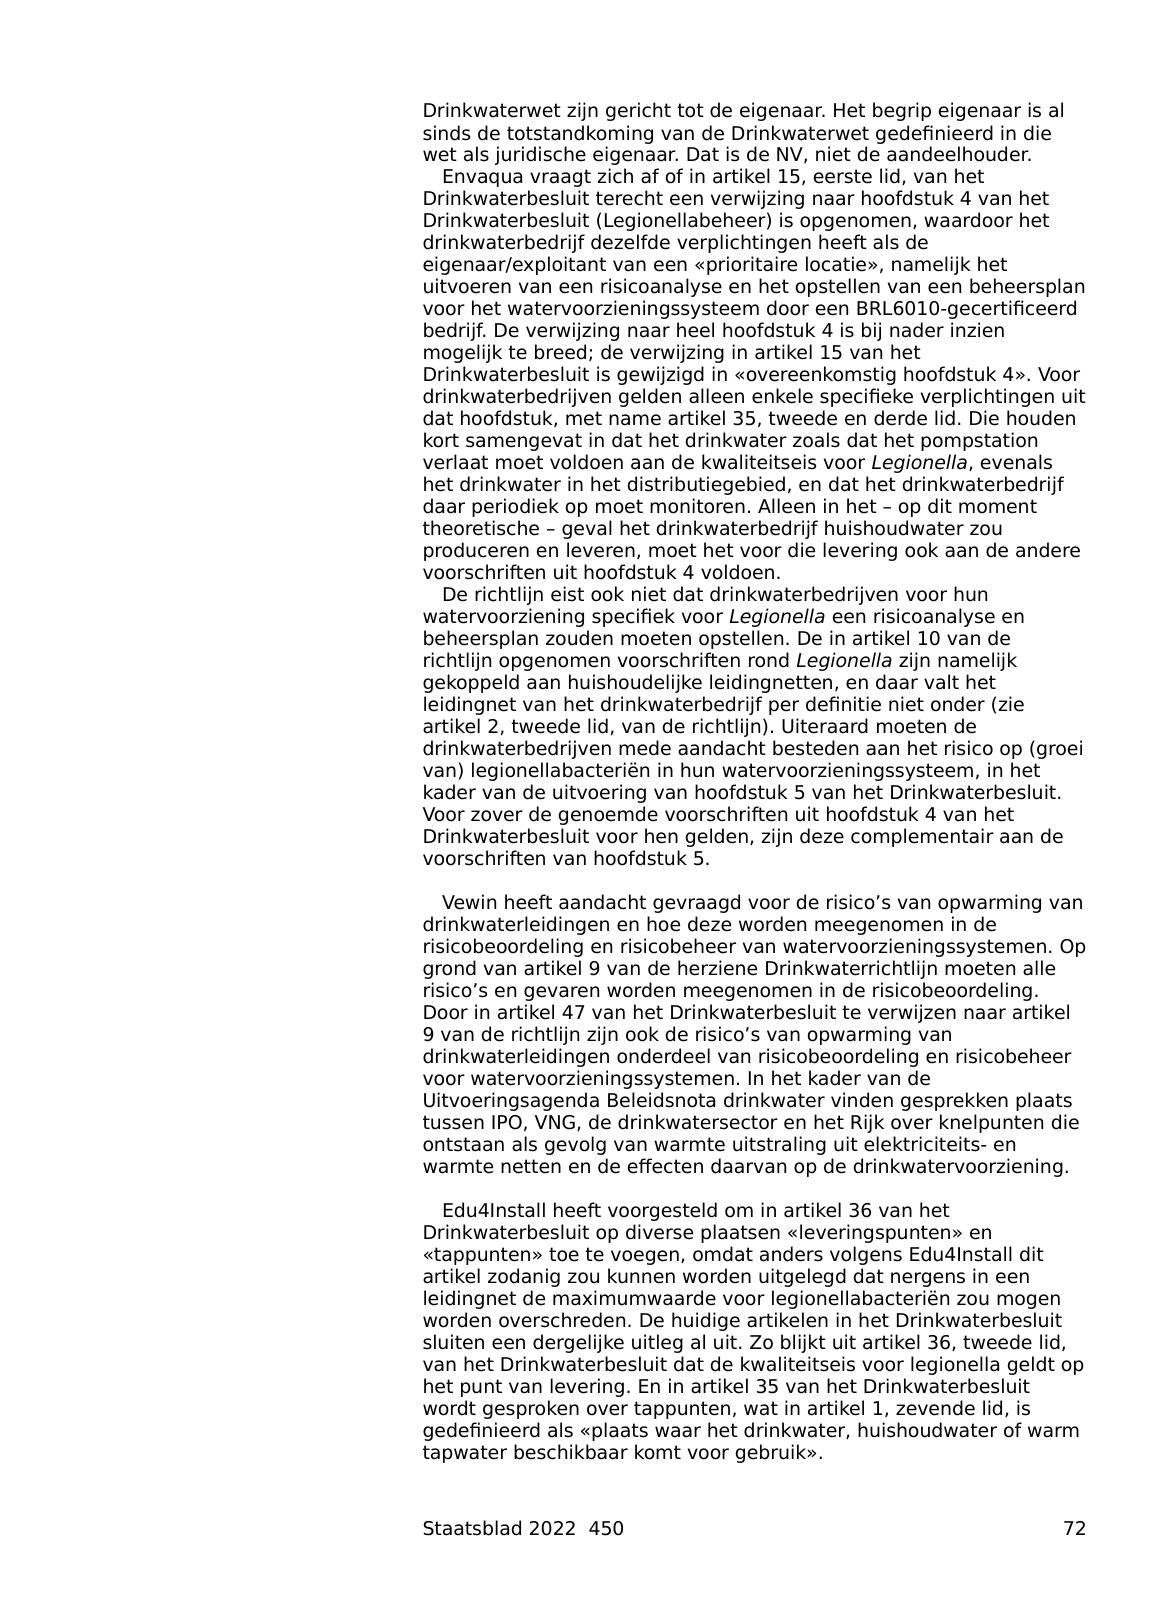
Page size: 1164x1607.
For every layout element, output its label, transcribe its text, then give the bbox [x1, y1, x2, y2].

text Envaqua vraagt zich af of in artikel 15, eerste lid, van het Drinkwaterbesluit terecht een verwijzing naar hoofdstuk 4 van het Drinkwaterbesluit (Legionellabeheer) is opgenomen, waardoor het drinkwaterbedrijf dezelfde verplichtingen heeft als de eigenaar/exploitant van een «prioritaire locatie», namelijk het uitvoeren van een risicoanalyse en het opstellen van een beheersplan voor het watervoorzieningssysteem door een BRL6010-gecertificeerd bedrijf. De verwijzing naar heel hoofdstuk 4 is bij nader inzien mogelijk te breed; de verwijzing in artikel 15 van het Drinkwaterbesluit is gewijzigd in «overeenkomstig hoofdstuk 4». Voor drinkwaterbedrijven gelden alleen enkele specifieke verplichtingen uit dat hoofdstuk, met name artikel 35, tweede en derde lid. Die houden kort samengevat in dat het drinkwater zoals dat het pompstation verlaat moet voldoen aan de kwaliteitseis voor Legionella, evenals het drinkwater in het distributiegebied, en dat het drinkwaterbedrijf daar periodiek op moet monitoren. Alleen in het – op dit moment theoretische – geval het drinkwaterbedrijf huishoudwater zou produceren en leveren, moet het voor die levering ook aan de andere voorschriften uit hoofdstuk 4 voldoen. [422, 166, 1087, 584]
text Drinkwaterwet zijn gericht tot de eigenaar. Het begrip eigenaar is al sinds de totstandkoming van de Drinkwaterwet gedefinieerd in die wet als juridische eigenaar. Dat is de NV, niet de aandeelhouder. [422, 100, 1087, 166]
text Vewin heeft aandacht gevraagd voor de risico’s van opwarming van drinkwaterleidingen en hoe deze worden meegenomen in de risicobeoordeling en risicobeheer van watervoorzieningssystemen. Op grond van artikel 9 van de herziene Drinkwaterrichtlijn moeten alle risico’s en gevaren worden meegenomen in de risicobeoordeling. Door in artikel 47 van het Drinkwaterbesluit te verwijzen naar artikel 9 van de richtlijn zijn ook de risico’s van opwarming van drinkwaterleidingen onderdeel van risicobeoordeling en risicobeheer voor watervoorzieningssystemen. In het kader van de Uitvoeringsagenda Beleidsnota drinkwater vinden gesprekken plaats tussen IPO, VNG, de drinkwatersector en het Rijk over knelpunten die ontstaan als gevolg van warmte uitstraling uit elektriciteits- en warmte netten en de effecten daarvan op de drinkwatervoorziening. [422, 892, 1087, 1178]
text Edu4Install heeft voorgesteld om in artikel 36 van het Drinkwaterbesluit op diverse plaatsen «leveringspunten» en «tappunten» toe te voegen, omdat anders volgens Edu4Install dit artikel zodanig zou kunnen worden uitgelegd dat nergens in een leidingnet de maximumwaarde voor legionellabacteriën zou mogen worden overschreden. De huidige artikelen in het Drinkwaterbesluit sluiten een dergelijke uitleg al uit. Zo blijkt uit artikel 36, tweede lid, van het Drinkwaterbesluit dat de kwaliteitseis voor legionella geldt op het punt van levering. En in artikel 35 van het Drinkwaterbesluit wordt gesproken over tappunten, wat in artikel 1, zevende lid, is gedefinieerd als «plaats waar het drinkwater, huishoudwater of warm tapwater beschikbaar komt voor gebruik». [422, 1200, 1087, 1463]
text De richtlijn eist ook niet dat drinkwaterbedrijven voor hun watervoorziening specifiek voor Legionella een risicoanalyse en beheersplan zouden moeten opstellen. De in artikel 10 van de richtlijn opgenomen voorschriften rond Legionella zijn namelijk gekoppeld aan huishoudelijke leidingnetten, en daar valt het leidingnet van het drinkwaterbedrijf per definitie niet onder (zie artikel 2, tweede lid, van de richtlijn). Uiteraard moeten de drinkwaterbedrijven mede aandacht besteden aan het risico op (groei van) legionellabacteriën in hun watervoorzieningssysteem, in het kader van de uitvoering van hoofdstuk 5 van het Drinkwaterbesluit. Voor zover de genoemde voorschriften uit hoofdstuk 4 van het Drinkwaterbesluit voor hen gelden, zijn deze complementair aan de voorschriften van hoofdstuk 5. [422, 584, 1087, 870]
